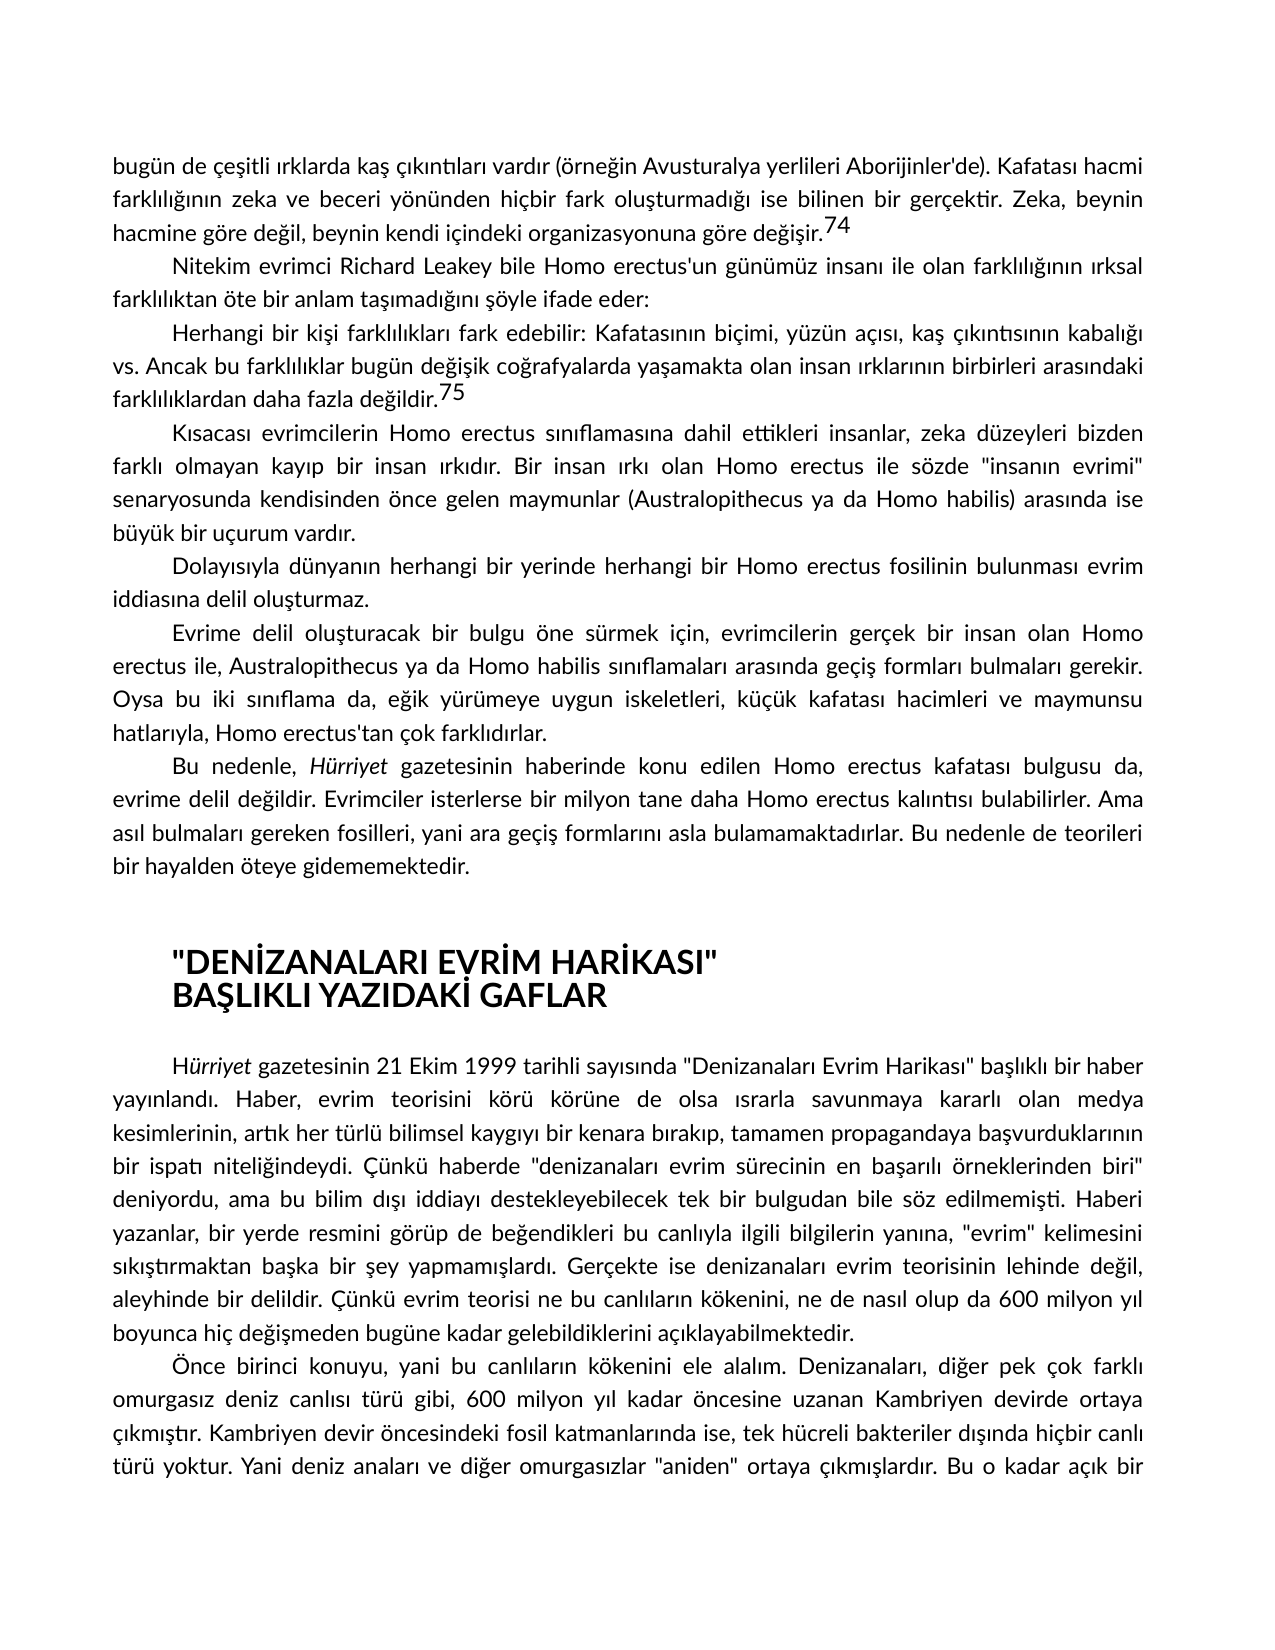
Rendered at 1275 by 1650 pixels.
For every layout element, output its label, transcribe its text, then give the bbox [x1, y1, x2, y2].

text Kısacası evrimcilerin Homo erectus sınıflamasına dahil ettikleri insanlar, zeka düzeyleri bizden farklı olmayan kayıp bir insan ırkıdır. Bir insan ırkı olan Homo erectus ile sözde "insanın evrimi" senaryosunda kendisinden önce gelen maymunlar (Australopithecus ya da Homo habilis) arasında ise büyük bir uçurum vardır. [112, 414, 1145, 548]
text bugün de çeşitli ırklarda kaş çıkıntıları vardır (örneğin Avusturalya yerlileri Aborijinler'de). Kafatası hacmi farklılığının zeka ve beceri yönünden hiçbir fark oluşturmadığı ise bilinen bir gerçektir. Zeka, beynin hacmine göre değil, beynin kendi içindeki organizasyonuna göre değişir.74 [112, 148, 1145, 248]
text Nitekim evrimci Richard Leakey bile Homo erectus'un günümüz insanı ile olan farklılığının ırksal farklılıktan öte bir anlam taşımadığını şöyle ifade eder: [112, 248, 1145, 314]
text Dolayısıyla dünyanın herhangi bir yerinde herhangi bir Homo erectus fosilinin bulunması evrim iddiasına delil oluşturmaz. [112, 548, 1145, 614]
text "DENİZANALARI EVRİM HARİKASI" [112, 948, 1145, 981]
text Hürriyet gazetesinin 21 Ekim 1999 tarihli sayısında "Denizanaları Evrim Harikası" başlıklı bir haber yayınlandı. Haber, evrim teorisini körü körüne de olsa ısrarla savunmaya kararlı olan medya kesimlerinin, artık her türlü bilimsel kaygıyı bir kenara bırakıp, tamamen propagandaya başvurduklarının bir ispatı niteliğindeydi. Çünkü haberde "denizanaları evrim sürecinin en başarılı örneklerinden biri" deniyordu, ama bu bilim dışı iddiayı destekleyebilecek tek bir bulgudan bile söz edilmemişti. Haberi yazanlar, bir yerde resmini görüp de beğendikleri bu canlıyla ilgili bilgilerin yanına, "evrim" kelimesini sıkıştırmaktan başka bir şey yapmamışlardı. Gerçekte ise denizanaları evrim teorisinin lehinde değil, aleyhinde bir delildir. Çünkü evrim teorisi ne bu canlıların kökenini, ne de nasıl olup da 600 milyon yıl boyunca hiç değişmeden bugüne kadar gelebildiklerini açıklayabilmektedir. [112, 1048, 1145, 1348]
text Herhangi bir kişi farklılıkları fark edebilir: Kafatasının biçimi, yüzün açısı, kaş çıkıntısının kabalığı vs. Ancak bu farklılıklar bugün değişik coğrafyalarda yaşamakta olan insan ırklarının birbirleri arasındaki farklılıklardan daha fazla değildir.75 [112, 314, 1145, 414]
text Evrime delil oluşturacak bir bulgu öne sürmek için, evrimcilerin gerçek bir insan olan Homo erectus ile, Australopithecus ya da Homo habilis sınıflamaları arasında geçiş formları bulmaları gerekir. Oysa bu iki sınıflama da, eğik yürümeye uygun iskeletleri, küçük kafatası hacimleri ve maymunsu hatlarıyla, Homo erectus'tan çok farklıdırlar. [112, 614, 1145, 748]
text BAŞLIKLI YAZIDAKİ GAFLAR [112, 981, 1145, 1014]
text Önce birinci konuyu, yani bu canlıların kökenini ele alalım. Denizanaları, diğer pek çok farklı omurgasız deniz canlısı türü gibi, 600 milyon yıl kadar öncesine uzanan Kambriyen devirde ortaya çıkmıştır. Kambriyen devir öncesindeki fosil katmanlarında ise, tek hücreli bakteriler dışında hiçbir canlı türü yoktur. Yani deniz anaları ve diğer omurgasızlar "aniden" ortaya çıkmışlardır. Bu o kadar açık bir [112, 1348, 1145, 1481]
text Bu nedenle, Hürriyet gazetesinin haberinde konu edilen Homo erectus kafatası bulgusu da, evrime delil değildir. Evrimciler isterlerse bir milyon tane daha Homo erectus kalıntısı bulabilirler. Ama asıl bulmaları gereken fosilleri, yani ara geçiş formlarını asla bulamamaktadırlar. Bu nedenle de teorileri bir hayalden öteye gidememektedir. [112, 748, 1145, 881]
